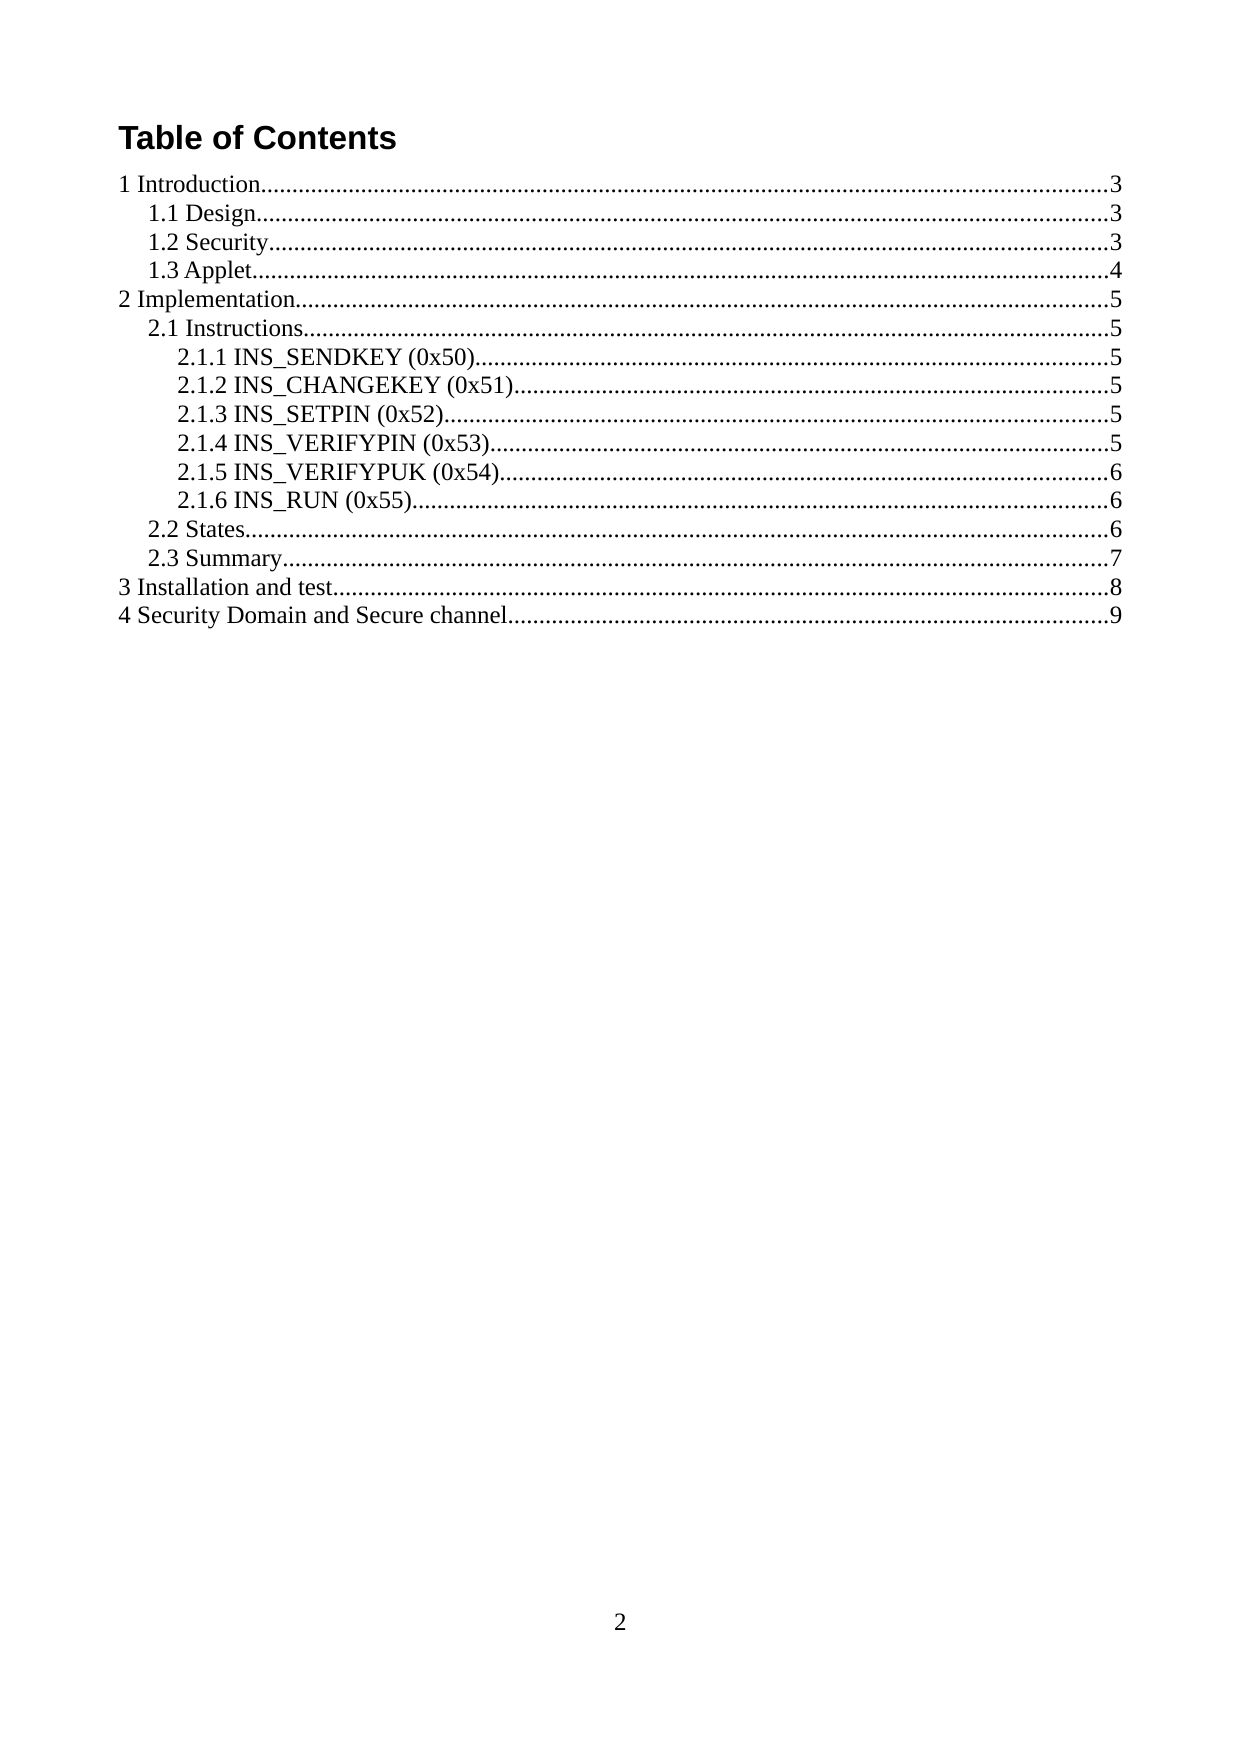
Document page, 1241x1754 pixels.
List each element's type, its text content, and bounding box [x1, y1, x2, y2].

text 2.1.1 INS_SENDKEY (0x50) 5 [177, 342, 1122, 370]
text 3 Installation and test 8 [118, 572, 1122, 600]
text 2.3 Summary 7 [148, 543, 1122, 572]
text 4 Security Domain and Secure channel 9 [118, 600, 1122, 629]
text 2.2 States 6 [148, 514, 1122, 543]
text 2.1.3 INS_SETPIN (0x52) 5 [177, 399, 1122, 428]
text 2.1.5 INS_VERIFYPUK (0x54) 6 [177, 457, 1122, 485]
text 2 Implementation 5 [118, 284, 1122, 313]
text 1.1 Design 3 [148, 198, 1122, 227]
text 2.1 Instructions 5 [148, 313, 1122, 342]
text 1.3 Applet 4 [148, 255, 1122, 284]
text 2.1.2 INS_CHANGEKEY (0x51) 5 [177, 370, 1122, 399]
text 2.1.6 INS_RUN (0x55) 6 [177, 485, 1122, 514]
text 1.2 Security 3 [148, 227, 1122, 255]
text 1 Introduction 3 [118, 169, 1122, 198]
text 2.1.4 INS_VERIFYPIN (0x53) 5 [177, 428, 1122, 457]
subtitle Table of Contents [118, 118, 1122, 157]
